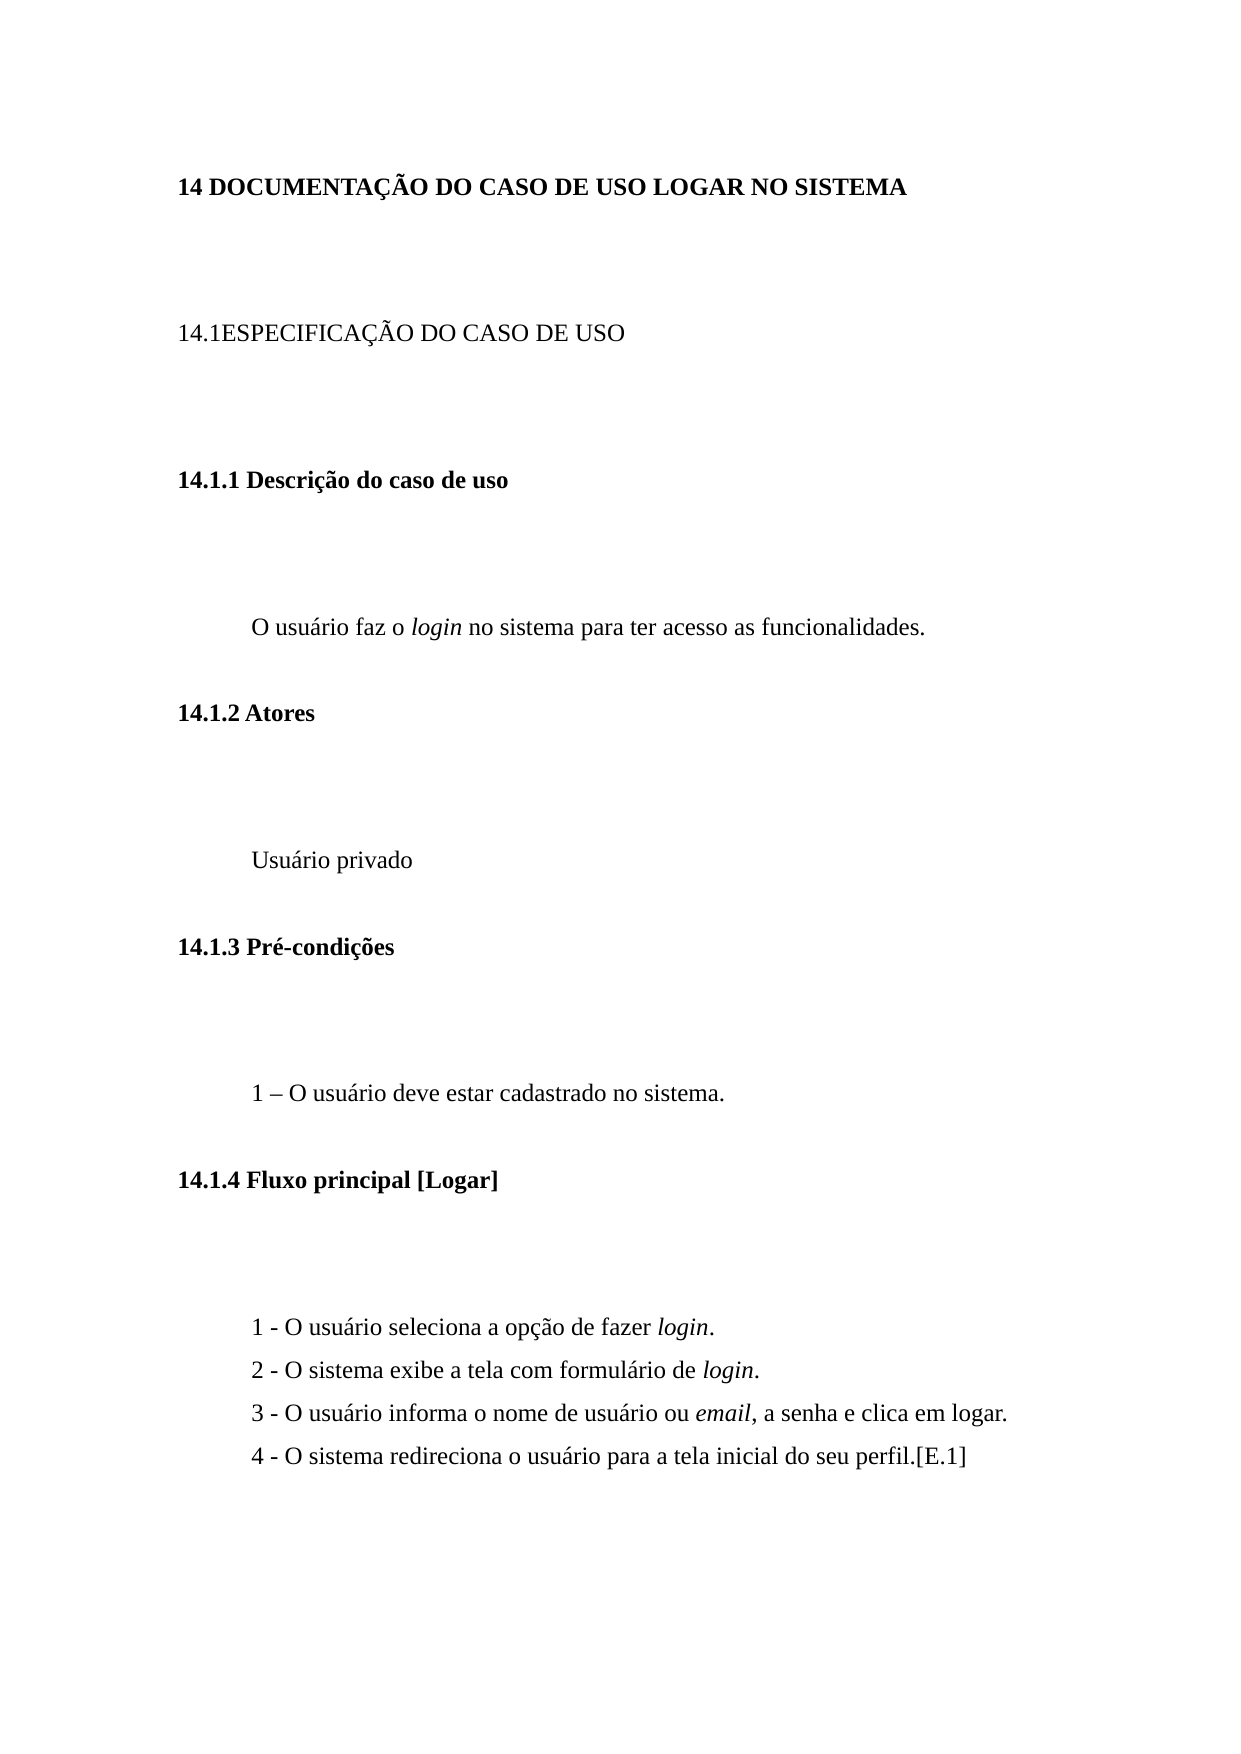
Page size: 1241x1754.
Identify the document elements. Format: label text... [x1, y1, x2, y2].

text 1 - O usuário seleciona a opção de fazer login. [177, 1312, 1122, 1340]
subtitle Descrição do caso de uso [177, 465, 1122, 494]
text 4 - O sistema redireciona o usuário para a tela inicial do seu perfil.[E.1] [177, 1441, 1122, 1470]
text 1 – O usuário deve estar cadastrado no sistema. [177, 1078, 1122, 1107]
text 2 - O sistema exibe a tela com formulário de login. [177, 1355, 1122, 1383]
subtitle Pré-condições [177, 932, 1122, 960]
text O usuário faz o login no sistema para ter acesso as funcionalidades. [177, 612, 1122, 641]
subtitle Especificação do caso de uso [177, 318, 1122, 347]
subtitle Documentação do caso de uso logar no sistema [177, 172, 945, 200]
subtitle Fluxo principal [Logar] [177, 1165, 1122, 1193]
text Usuário privado [177, 845, 1122, 874]
text 3 - O usuário informa o nome de usuário ou email, a senha e clica em logar. [177, 1398, 1122, 1427]
subtitle Atores [177, 698, 1122, 727]
